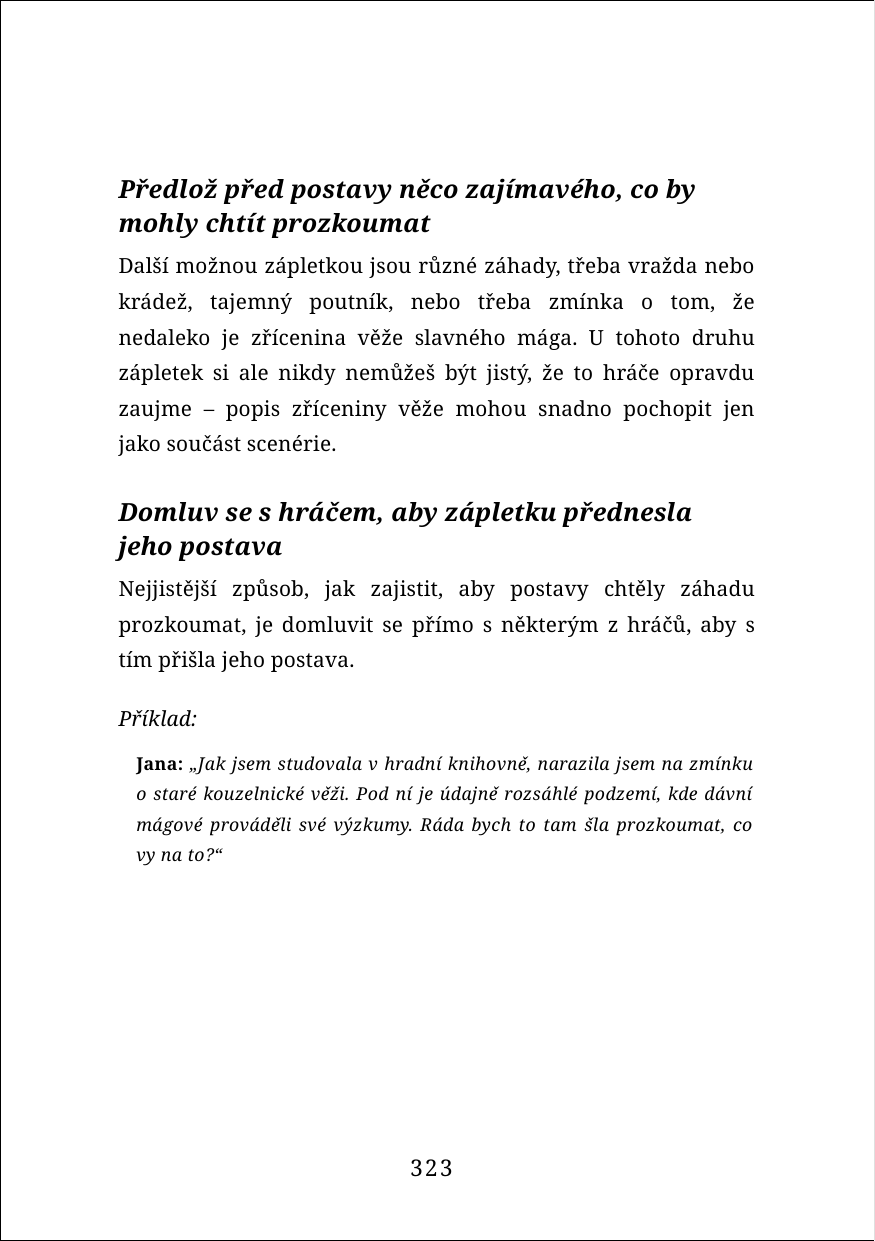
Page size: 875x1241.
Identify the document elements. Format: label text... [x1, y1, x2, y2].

subtitle Domluv se s hráčem, aby zápletku přednesla jeho postava [118, 494, 756, 562]
text Nejjistější způsob, jak zajistit, aby postavy chtěly záhadu prozkoumat, je domluvit se přímo s některým z hráčů, aby s tím přišla jeho postava. [118, 574, 756, 674]
text Další možnou zápletkou jsou různé záhady, třeba vražda nebo krádež, tajemný poutník, nebo třeba zmínka o tom, že nedaleko je zřícenina věže slavného mága. U tohoto druhu zápletek si ale nikdy nemůžeš být jistý, že to hráče opravdu zaujme – popis zříceniny věže mohou snadno pochopit jen jako součást scenérie. [118, 252, 756, 458]
text Příklad: [118, 704, 756, 733]
text Jana: „Jak jsem studovala v hradní knihovně, narazila jsem na zmínku o staré kouzelnické věži. Pod ní je údajně rozsáhlé podzemí, kde dávní mágové prováděli své výzkumy. Ráda bych to tam šla prozkoumat, co vy na to?“ [136, 752, 756, 866]
subtitle Předlož před postavy něco zajímavého, co by mohly chtít prozkoumat [118, 172, 756, 240]
